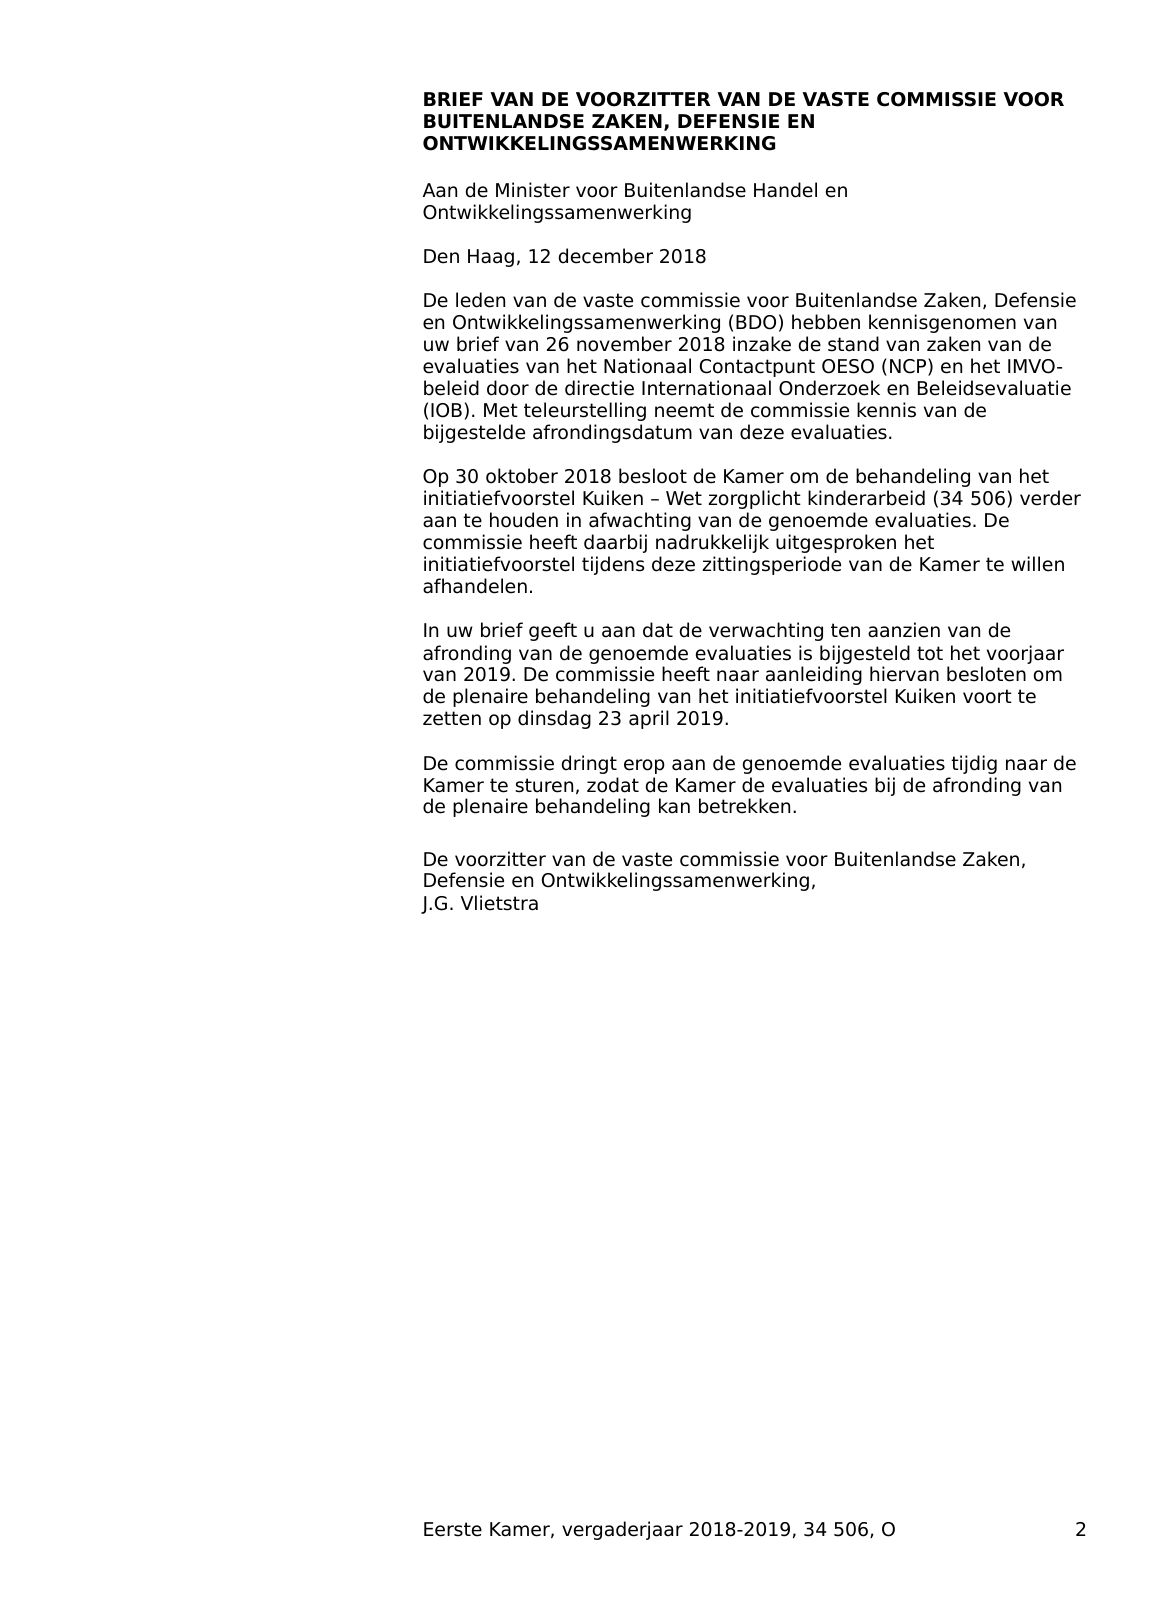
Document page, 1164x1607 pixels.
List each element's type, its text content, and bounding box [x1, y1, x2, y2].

text Aan de Minister voor Buitenlandse Handel en Ontwikkelingssamenwerking [422, 180, 1087, 224]
text Den Haag, 12 december 2018 [422, 246, 1087, 268]
text De voorzitter van de vaste commissie voor Buitenlandse Zaken, Defensie en Ontwikkelingssamenwerking, J.G. Vlietstra [422, 848, 1087, 914]
text De leden van de vaste commissie voor Buitenlandse Zaken, Defensie en Ontwikkelingssamenwerking (BDO) hebben kennisgenomen van uw brief van 26 november 2018 inzake de stand van zaken van de evaluaties van het Nationaal Contactpunt OESO (NCP) en het IMVO-beleid door de directie Internationaal Onderzoek en Beleidsevaluatie (IOB). Met teleurstelling neemt de commissie kennis van de bijgestelde afrondingsdatum van deze evaluaties. [422, 290, 1087, 444]
text Op 30 oktober 2018 besloot de Kamer om de behandeling van het initiatiefvoorstel Kuiken – Wet zorgplicht kinderarbeid (34 506) verder aan te houden in afwachting van de genoemde evaluaties. De commissie heeft daarbij nadrukkelijk uitgesproken het initiatiefvoorstel tijdens deze zittingsperiode van de Kamer te willen afhandelen. [422, 466, 1087, 598]
text De commissie dringt erop aan de genoemde evaluaties tijdig naar de Kamer te sturen, zodat de Kamer de evaluaties bij de afronding van de plenaire behandeling kan betrekken. [422, 752, 1087, 818]
subtitle BRIEF VAN DE VOORZITTER VAN DE VASTE COMMISSIE VOOR BUITENLANDSE ZAKEN, DEFENSIE EN ONTWIKKELINGSSAMENWERKING [422, 89, 1087, 155]
text In uw brief geeft u aan dat de verwachting ten aanzien van de afronding van de genoemde evaluaties is bijgesteld tot het voorjaar van 2019. De commissie heeft naar aanleiding hiervan besloten om de plenaire behandeling van het initiatiefvoorstel Kuiken voort te zetten op dinsdag 23 april 2019. [422, 620, 1087, 730]
